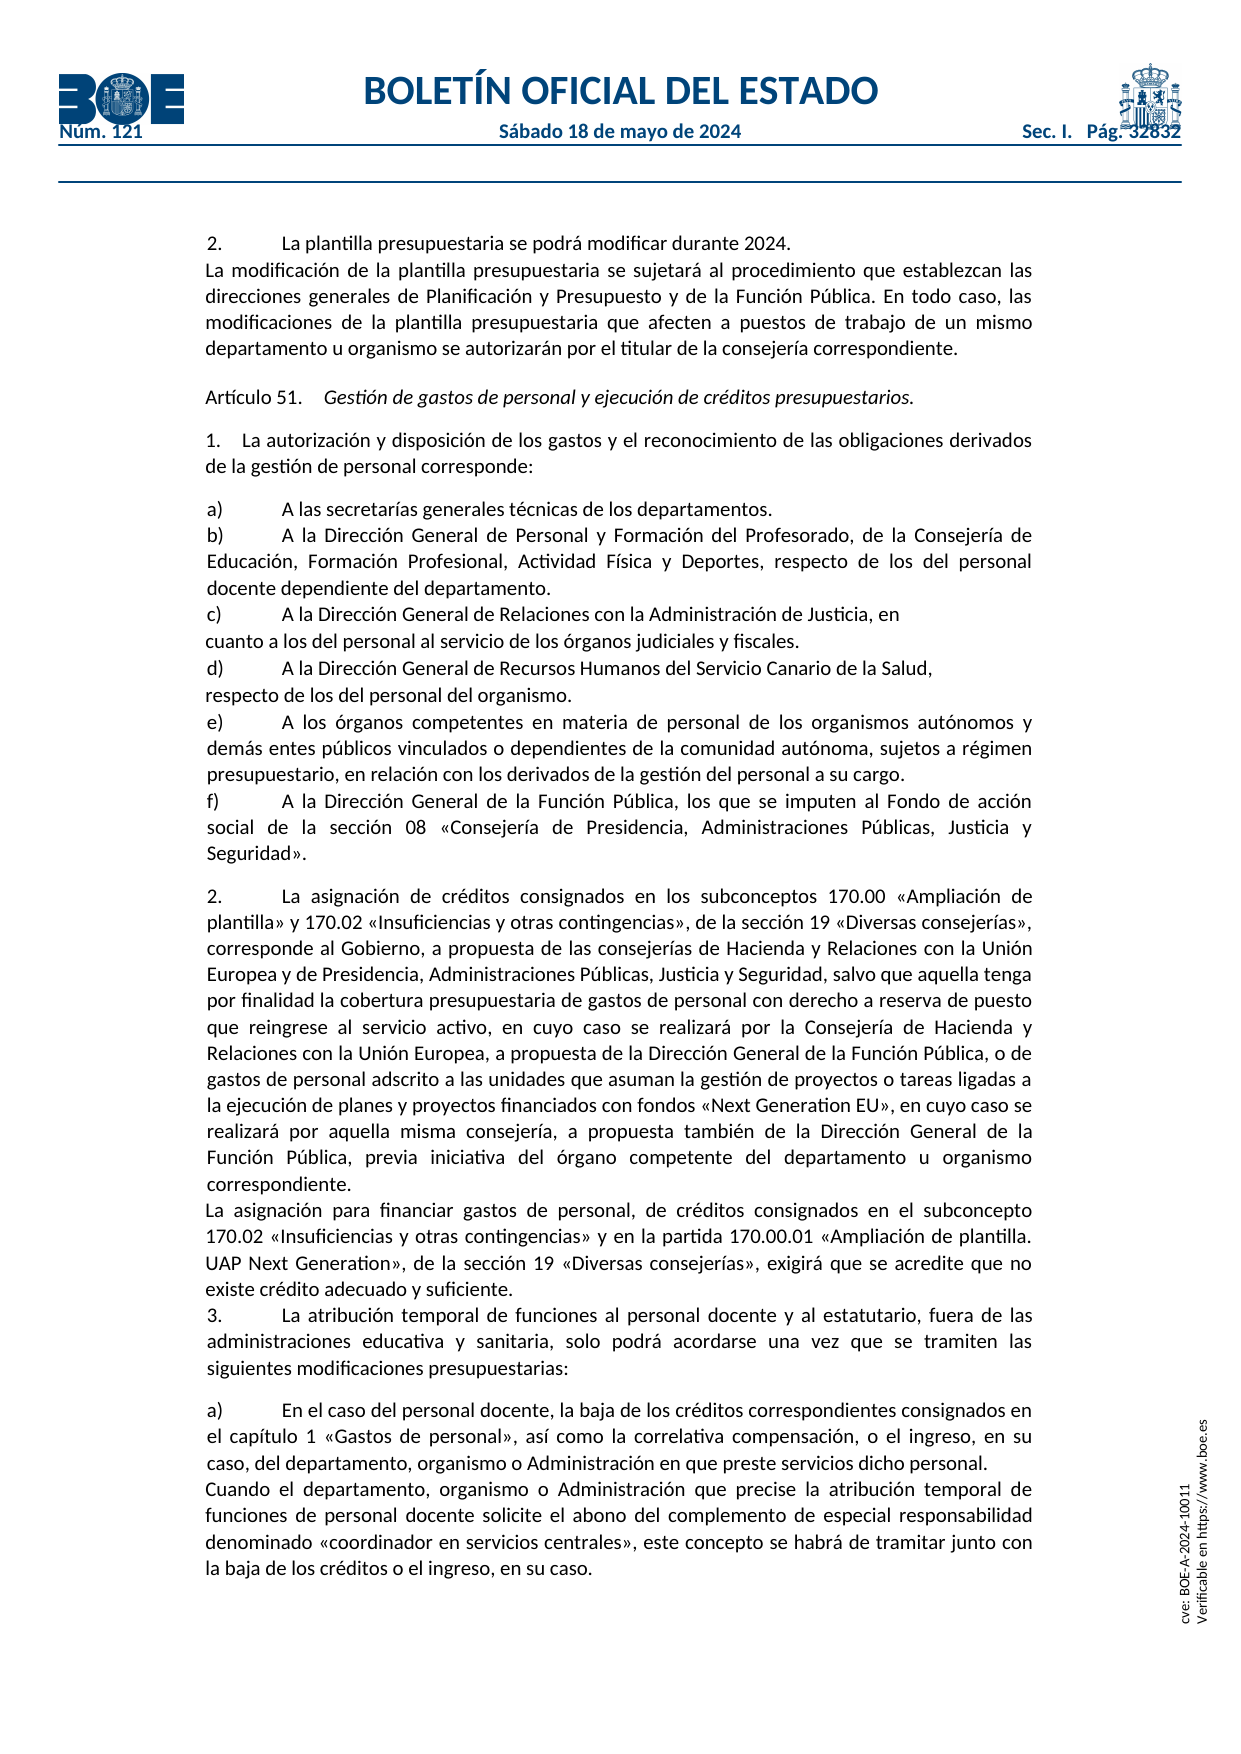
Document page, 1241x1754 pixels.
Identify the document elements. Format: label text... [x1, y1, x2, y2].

list A la Dirección General de la Función Pública, los que se imputen al Fondo de acción social de la sección 08 «Consejería de Presidencia, Administraciones Públicas, Justicia y Seguridad». [207, 788, 1034, 866]
text 1. La autorización y disposición de los gastos y el reconocimiento de las obligaciones derivados de la gestión de personal corresponde: [205, 427, 1034, 478]
text Artículo 51. Gestión de gastos de personal y ejecución de créditos presupuestarios. [205, 384, 1034, 409]
list La atribución temporal de funciones al personal docente y al estatutario, fuera de las administraciones educativa y sanitaria, solo podrá acordarse una vez que se tramiten las siguientes modificaciones presupuestarias: [207, 1302, 1034, 1380]
list A la Dirección General de Recursos Humanos del Servicio Canario de la Salud, [207, 655, 1034, 681]
text respecto de los del personal del organismo. [205, 682, 1034, 708]
text Cuando el departamento, organismo o Administración que precise la atribución temporal de funciones de personal docente solicite el abono del complemento de especial responsabilidad denominado «coordinador en servicios centrales», este concepto se habrá de tramitar junto con la baja de los créditos o el ingreso, en su caso. [205, 1477, 1034, 1580]
text cuanto a los del personal al servicio de los órganos judiciales y fiscales. [205, 628, 1034, 654]
list La asignación de créditos consignados en los subconceptos 170.00 «Ampliación de plantilla» y 170.02 «Insuficiencias y otras contingencias», de la sección 19 «Diversas consejerías», corresponde al Gobierno, a propuesta de las consejerías de Hacienda y Relaciones con la Unión Europea y de Presidencia, Administraciones Públicas, Justicia y Seguridad, salvo que aquella tenga por finalidad la cobertura presupuestaria de gastos de personal con derecho a reserva de puesto que reingrese al servicio activo, en cuyo caso se realizará por la Consejería de Hacienda y Relaciones con la Unión Europea, a propuesta de la Dirección General de la Función Pública, o de gastos de personal adscrito a las unidades que asuman la gestión de proyectos o tareas ligadas a la ejecución de planes y proyectos financiados con fondos «Next Generation EU», en cuyo caso se realizará por aquella misma consejería, a propuesta también de la Dirección General de la Función Pública, previa iniciativa del órgano competente del departamento u organismo correspondiente. [207, 883, 1034, 1196]
text La asignación para financiar gastos de personal, de créditos consignados en el subconcepto 170.02 «Insuficiencias y otras contingencias» y en la partida 170.00.01 «Ampliación de plantilla. UAP Next Generation», de la sección 19 «Diversas consejerías», exigirá que se acredite que no existe crédito adecuado y suficiente. [205, 1197, 1034, 1301]
list La plantilla presupuestaria se podrá modificar durante 2024. [207, 230, 1034, 256]
text La modificación de la plantilla presupuestaria se sujetará al procedimiento que establezcan las direcciones generales de Planificación y Presupuesto y de la Función Pública. En todo caso, las modificaciones de la plantilla presupuestaria que afecten a puestos de trabajo de un mismo departamento u organismo se autorizarán por el titular de la consejería correspondiente. [205, 257, 1034, 361]
list A los órganos competentes en materia de personal de los organismos autónomos y demás entes públicos vinculados o dependientes de la comunidad autónoma, sujetos a régimen presupuestario, en relación con los derivados de la gestión del personal a su cargo. [207, 709, 1034, 787]
list En el caso del personal docente, la baja de los créditos correspondientes consignados en el capítulo 1 «Gastos de personal», así como la correlativa compensación, o el ingreso, en su caso, del departamento, organismo o Administración en que preste servicios dicho personal. [207, 1398, 1034, 1475]
list A las secretarías generales técnicas de los departamentos. [207, 496, 1034, 521]
list A la Dirección General de Relaciones con la Administración de Justicia, en [207, 601, 1034, 627]
list A la Dirección General de Personal y Formación del Profesorado, de la Consejería de Educación, Formación Profesional, Actividad Física y Deportes, respecto de los del personal docente dependiente del departamento. [207, 522, 1034, 600]
